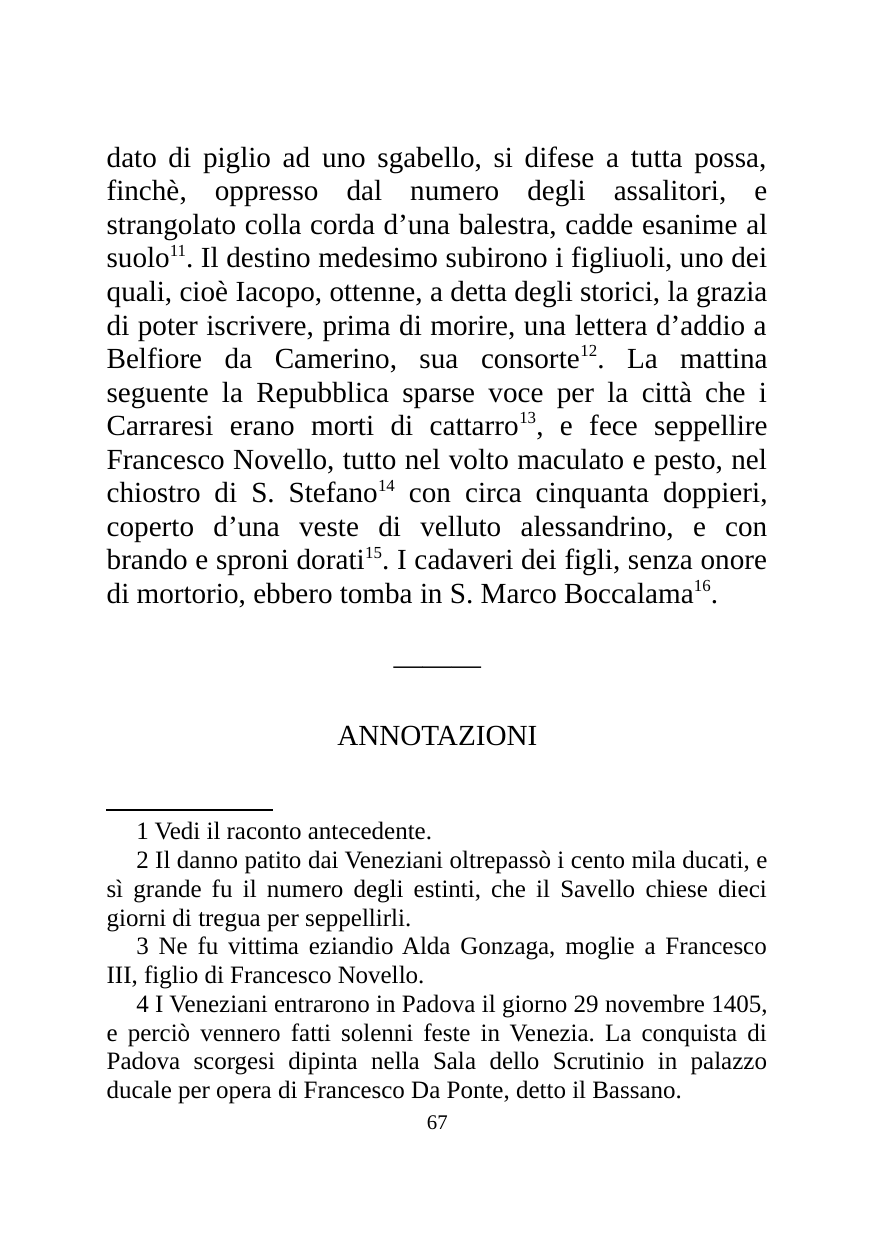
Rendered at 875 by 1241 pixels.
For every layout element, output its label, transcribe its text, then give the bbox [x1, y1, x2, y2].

text Vedi il raconto antecedente. [106, 816, 768, 845]
text dato di piglio ad uno sgabello, si difese a tutta possa, finchè, oppresso dal numero degli assalitori, e strangolato colla corda d’una balestra, cadde esanime al suolo. Il destino medesimo subirono i figliuoli, uno dei quali, cioè Iacopo, ottenne, a detta degli storici, la grazia di poter iscrivere, prima di morire, una lettera d’addio a Belfiore da Camerino, sua consorte. La mattina seguente la Repubblica sparse voce per la città che i Carraresi erano morti di cattarro, e fece seppellire Francesco Novello, tutto nel volto maculato e pesto, nel chiostro di S. Stefano con circa cinquanta doppieri, coperto d’una veste di velluto alessandrino, e con brando e sproni dorati. I cadaveri dei figli, senza onore di mortorio, ebbero tomba in S. Marco Boccalama. [106, 140, 768, 609]
text I Veneziani entrarono in Padova il giorno 29 novembre 1405, e perciò vennero fatti solenni feste in Venezia. La conquista di Padova scorgesi dipinta nella Sala dello Scrutinio in palazzo ducale per opera di Francesco Da Ponte, detto il Bassano. [106, 989, 768, 1104]
text Ne fu vittima eziandio Alda Gonzaga, moglie a Francesco III, figlio di Francesco Novello. [106, 931, 768, 989]
subtitle ANNOTAZIONI [106, 718, 768, 752]
text Il danno patito dai Veneziani oltrepassò i cento mila ducati, e sì grande fu il numero degli estinti, che il Savello chiese dieci giorni di tregua per seppellirli. [106, 845, 768, 931]
subtitle ――― [106, 647, 768, 681]
